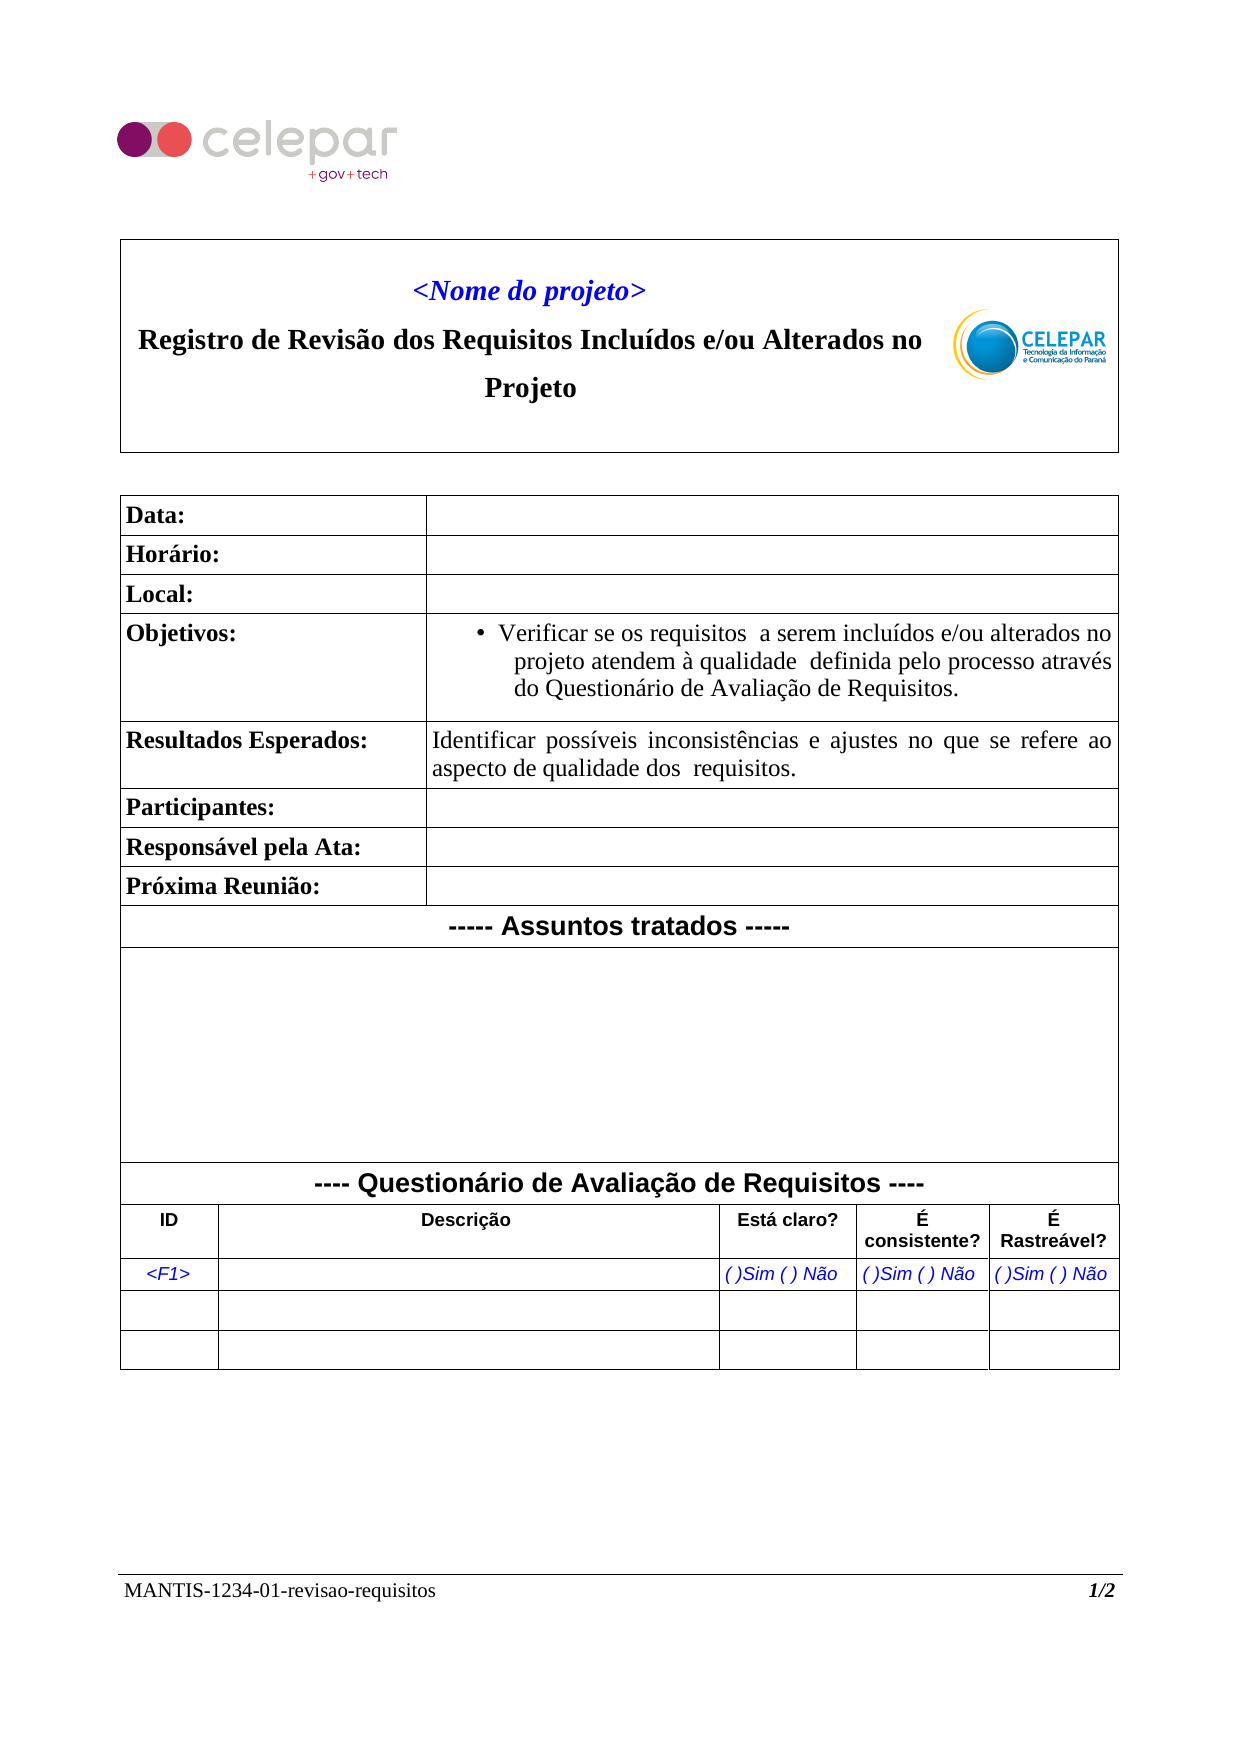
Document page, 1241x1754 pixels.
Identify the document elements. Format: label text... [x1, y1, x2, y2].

table_header ID [121, 1205, 218, 1258]
table_header [120, 480, 1118, 495]
table_cell [121, 948, 1118, 1162]
table_cell ----- Assuntos tratados ----- [121, 906, 1118, 947]
table_cell Participantes: [121, 789, 426, 827]
table_cell Objetivos: [121, 614, 426, 721]
table_cell Local: [121, 575, 426, 613]
table_cell Horário: [121, 536, 426, 574]
table_cell [990, 1291, 1119, 1330]
table_cell [720, 1291, 856, 1330]
table_cell [121, 1331, 218, 1369]
picture [117, 120, 398, 182]
table_header Está claro? [720, 1205, 856, 1258]
table_header <Nome do projeto> Registro de Revisão dos Requisitos Incluídos e/ou Alterados no Projeto [121, 240, 942, 452]
table_cell [219, 1259, 719, 1290]
table_cell [427, 536, 1118, 574]
table_cell ( )Sim ( ) Não [720, 1259, 856, 1290]
table_cell ( )Sim ( ) Não [857, 1259, 988, 1290]
table_cell [219, 1291, 719, 1330]
table_header É Rastreável? [990, 1205, 1119, 1258]
table_cell [121, 1291, 218, 1330]
table_cell Resultados Esperados: [121, 722, 426, 788]
table_header É consistente? [857, 1205, 988, 1258]
table_cell [427, 828, 1118, 866]
table_cell [427, 575, 1118, 613]
table_cell Verificar se os requisitos a serem incluídos e/ou alterados no projeto atendem à qualidade definida pelo processo através do Questionário de Avaliação de Requisitos. [427, 614, 1118, 721]
table_header [942, 240, 1118, 452]
table_cell [720, 1331, 856, 1369]
table_cell [990, 1331, 1119, 1369]
table_header Descrição [219, 1205, 719, 1258]
table_cell [427, 867, 1118, 905]
table_cell ---- Questionário de Avaliação de Requisitos ---- [121, 1163, 1118, 1204]
table_cell Identificar possíveis inconsistências e ajustes no que se refere ao aspecto de qualidade dos requisitos. [427, 722, 1118, 788]
table_cell [219, 1331, 719, 1369]
table_cell ( )Sim ( ) Não [990, 1259, 1119, 1290]
table_cell [857, 1291, 988, 1330]
picture [952, 308, 1107, 381]
table_cell Próxima Reunião: [121, 867, 426, 905]
table_cell [427, 496, 1118, 535]
table_cell [857, 1331, 988, 1369]
table_cell Data: [121, 496, 426, 535]
table_cell <F1> [121, 1259, 218, 1290]
table_cell [427, 789, 1118, 827]
table_cell Responsável pela Ata: [121, 828, 426, 866]
